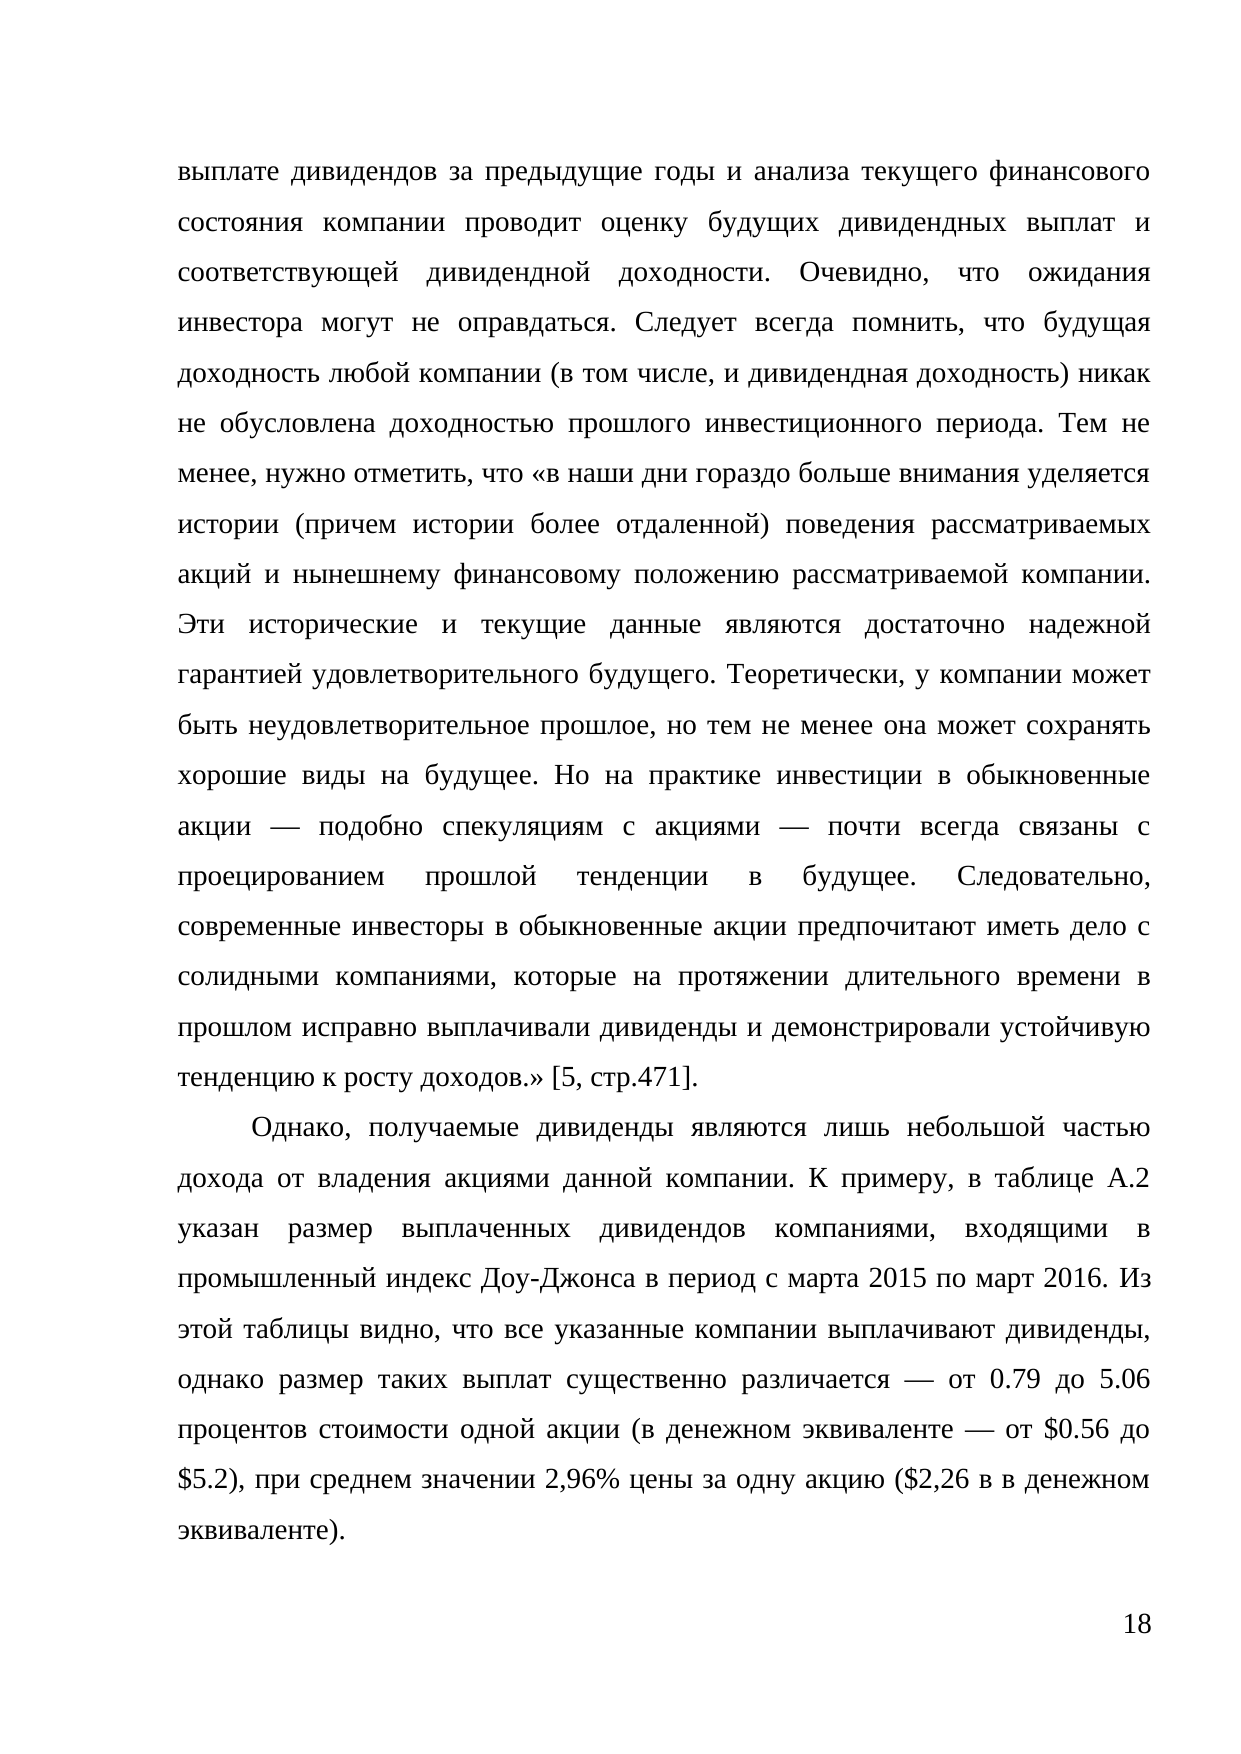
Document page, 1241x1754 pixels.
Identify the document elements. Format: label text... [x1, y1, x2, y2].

text выплате дивидендов за предыдущие годы и анализа текущего финансового состояния компании проводит оценку будущих дивидендных выплат и соответствующей дивидендной доходности. Очевидно, что ожидания инвестора могут не оправдаться. Следует всегда помнить, что будущая доходность любой компании (в том числе, и дивидендная доходность) никак не обусловлена доходностью прошлого инвестиционного периода. Тем не менее, нужно отметить, что «в наши дни гораздо больше внимания уделяется истории (причем истории более отдаленной) поведения рассматриваемых акций и нынешнему финансовому положению рассматриваемой компании. Эти исторические и текущие данные являются достаточно надежной гарантией удовлетворительного будущего. Теоретически, у компании может быть неудовлетворительное прошлое, но тем не менее она может сохранять хорошие виды на будущее. Но на практике инвестиции в обыкновенные акции — подобно спекуляциям с акциями — почти всегда связаны с проецированием прошлой тенденции в будущее. Следовательно, современные инвесторы в обыкновенные акции предпочитают иметь дело с солидными компаниями, которые на протяжении длительного времени в прошлом исправно выплачивали дивиденды и демонстрировали устойчивую тенденцию к росту доходов.» [5, стр.471]. [177, 153, 1152, 1093]
text Однако, получаемые дивиденды являются лишь небольшой частью дохода от владения акциями данной компании. К примеру, в таблице А.2 указан размер выплаченных дивидендов компаниями, входящими в промышленный индекс Доу-Джонса в период с марта 2015 по март 2016. Из этой таблицы видно, что все указанные компании выплачивают дивиденды, однако размер таких выплат существенно различается — от 0.79 до 5.06 процентов стоимости одной акции (в денежном эквиваленте — от $0.56 до $5.2), при среднем значении 2,96% цены за одну акцию ($2,26 в в денежном эквиваленте). [177, 1109, 1152, 1546]
